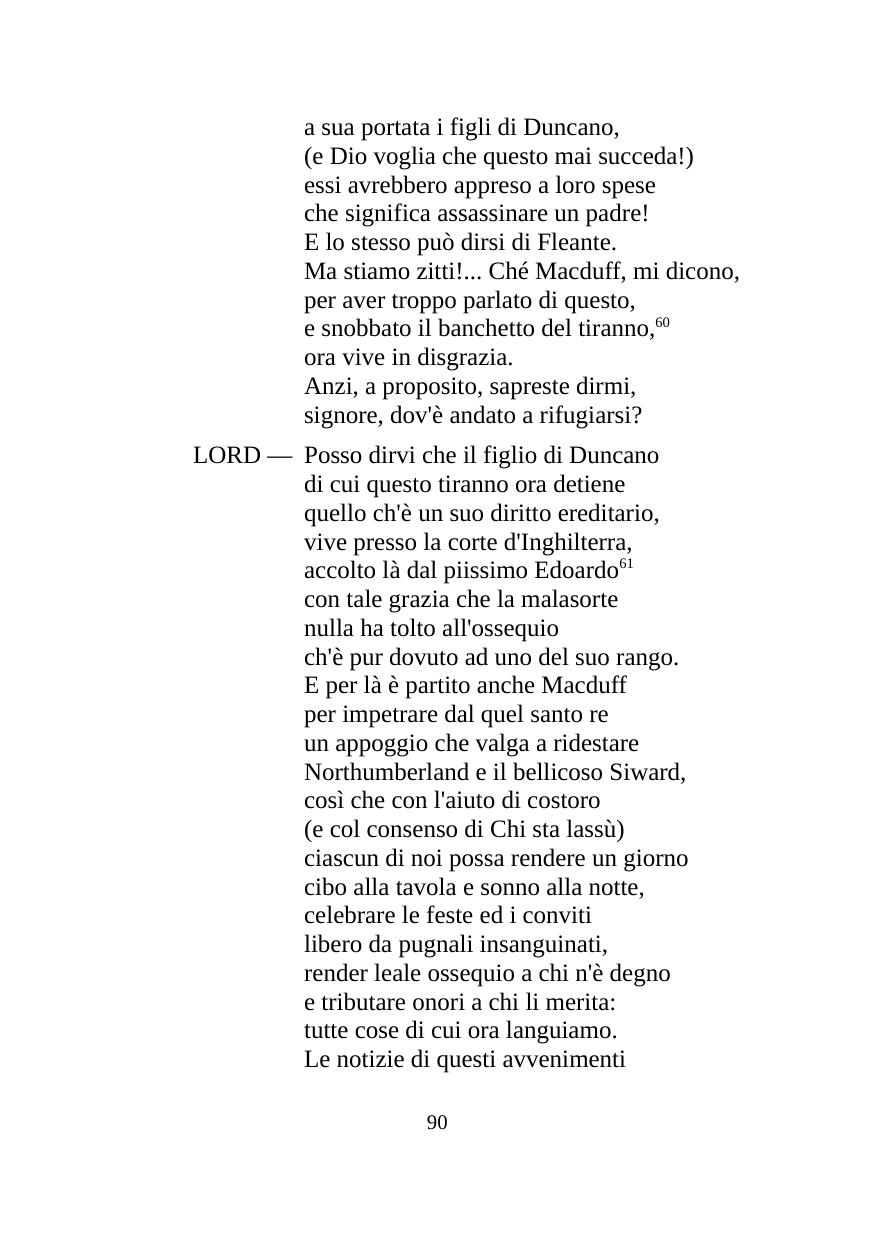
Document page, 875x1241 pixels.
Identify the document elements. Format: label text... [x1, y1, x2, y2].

table_cell a sua portata i figli di Duncano, (e Dio voglia che questo mai succeda!) essi avrebbero appreso a loro spese che significa assassinare un padre! E lo stesso può dirsi di Fleante. Ma stiamo zitti!... Ché Macduff, mi dicono, per aver troppo parlato di questo, e snobbato il banchetto del tiranno, ora vive in disgrazia. Anzi, a proposito, sapreste dirmi, signore, dov'è andato a rifugiarsi? [298, 106, 768, 434]
table_cell Posso dirvi che il figlio di Duncano di cui questo tiranno ora detiene quello ch'è un suo diritto ereditario, vive presso la corte d'Inghilterra, accolto là dal piissimo Edoardo con tale grazia che la malasorte nulla ha tolto all'ossequio ch'è pur dovuto ad uno del suo rango. E per là è partito anche Macduff per impetrare dal quel santo re un appoggio che valga a ridestare Northumberland e il bellicoso Siward, così che con l'aiuto di costoro (e col consenso di Chi sta lassù) ciascun di noi possa rendere un giorno cibo alla tavola e sonno alla notte, celebrare le feste ed i conviti libero da pugnali insanguinati, render leale ossequio a chi n'è degno e tributare onori a chi li merita: tutte cose di cui ora languiamo. Le notizie di questi avvenimenti [298, 434, 768, 1079]
table_cell LORD — [106, 434, 298, 1079]
table_cell [106, 106, 298, 434]
